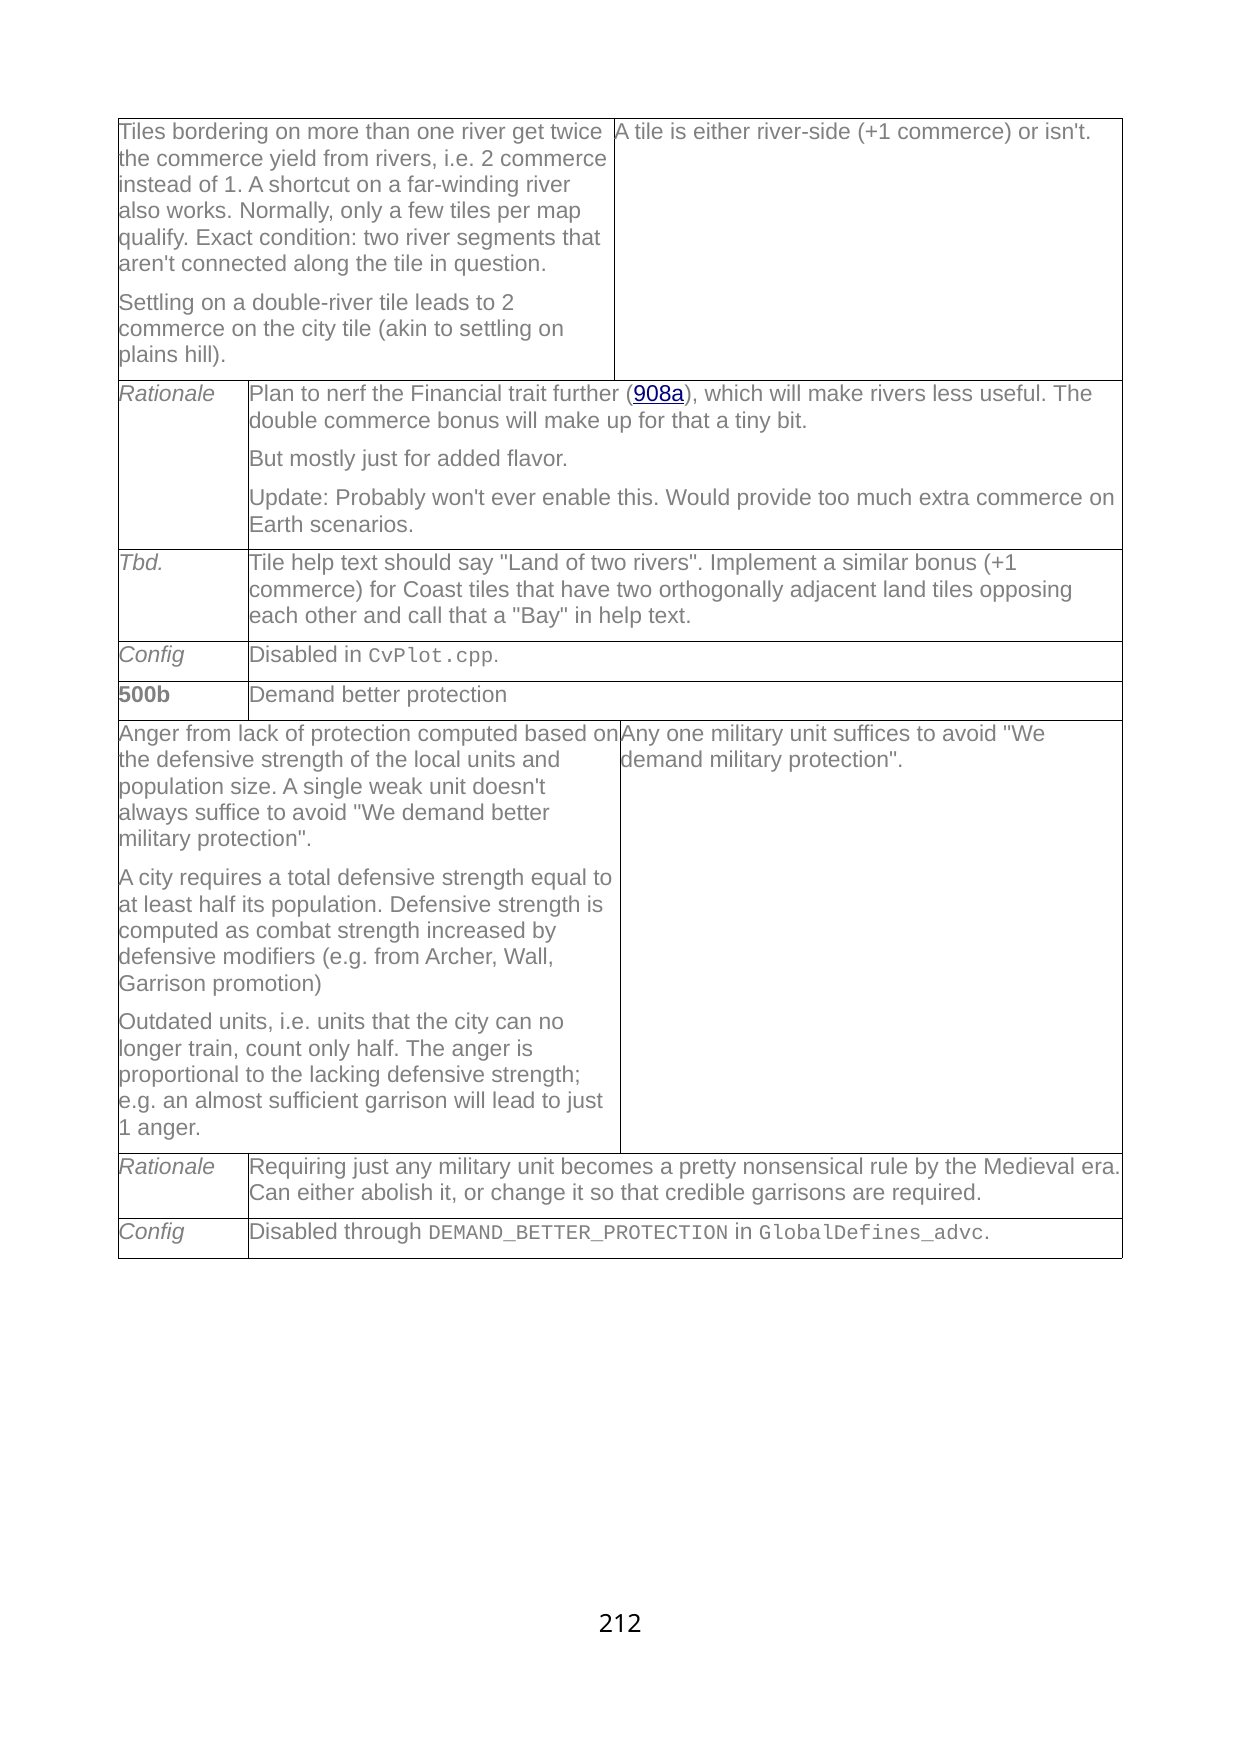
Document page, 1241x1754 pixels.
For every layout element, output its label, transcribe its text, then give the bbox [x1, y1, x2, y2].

table_cell Any one military unit suffices to avoid "We demand military protection". [621, 721, 1122, 1152]
table_cell Requiring just any military unit becomes a pretty nonsensical rule by the Medieval era. Can either abolish it, or change it so that credible garrisons are required. [249, 1154, 1122, 1218]
table_cell Tbd. [119, 550, 248, 641]
table_cell Tiles bordering on more than one river get twice the commerce yield from rivers, i.e. 2 commerce instead of 1. A shortcut on a far-winding river also works. Normally, only a few tiles per map qualify. Exact condition: two river segments that aren't connected along the tile in question. Settling on a double-river tile leads to 2 commerce on the city tile (akin to settling on plains hill). [119, 119, 614, 380]
table_cell Disabled through DEMAND_BETTER_PROTECTION in GlobalDefines_advc. [249, 1219, 1122, 1258]
table_cell Rationale [119, 381, 248, 549]
table_cell Rationale [119, 1154, 248, 1218]
table_cell Demand better protection [249, 682, 1122, 720]
table_cell Config [119, 642, 248, 681]
table_cell Tile help text should say "Land of two rivers". Implement a similar bonus (+1 commerce) for Coast tiles that have two orthogonally adjacent land tiles opposing each other and call that a "Bay" in help text. [249, 550, 1122, 641]
table_cell Anger from lack of protection computed based on the defensive strength of the local units and population size. A single weak unit doesn't always suffice to avoid "We demand better military protection". A city requires a total defensive strength equal to at least half its population. Defensive strength is computed as combat strength increased by defensive modifiers (e.g. from Archer, Wall, Garrison promotion) Outdated units, i.e. units that the city can no longer train, count only half. The anger is proportional to the lacking defensive strength; e.g. an almost sufficient garrison will lead to just 1 anger. [119, 721, 620, 1152]
table_cell Disabled in CvPlot.cpp. [249, 642, 1122, 681]
table_cell Plan to nerf the Financial trait further (908a), which will make rivers less useful. The double commerce bonus will make up for that a tiny bit. But mostly just for added flavor. Update: Probably won't ever enable this. Would provide too much extra commerce on Earth scenarios. [249, 381, 1122, 549]
table_cell 500b [119, 682, 248, 720]
table_cell Config [119, 1219, 248, 1258]
table_cell A tile is either river-side (+1 commerce) or isn't. [615, 119, 1122, 380]
